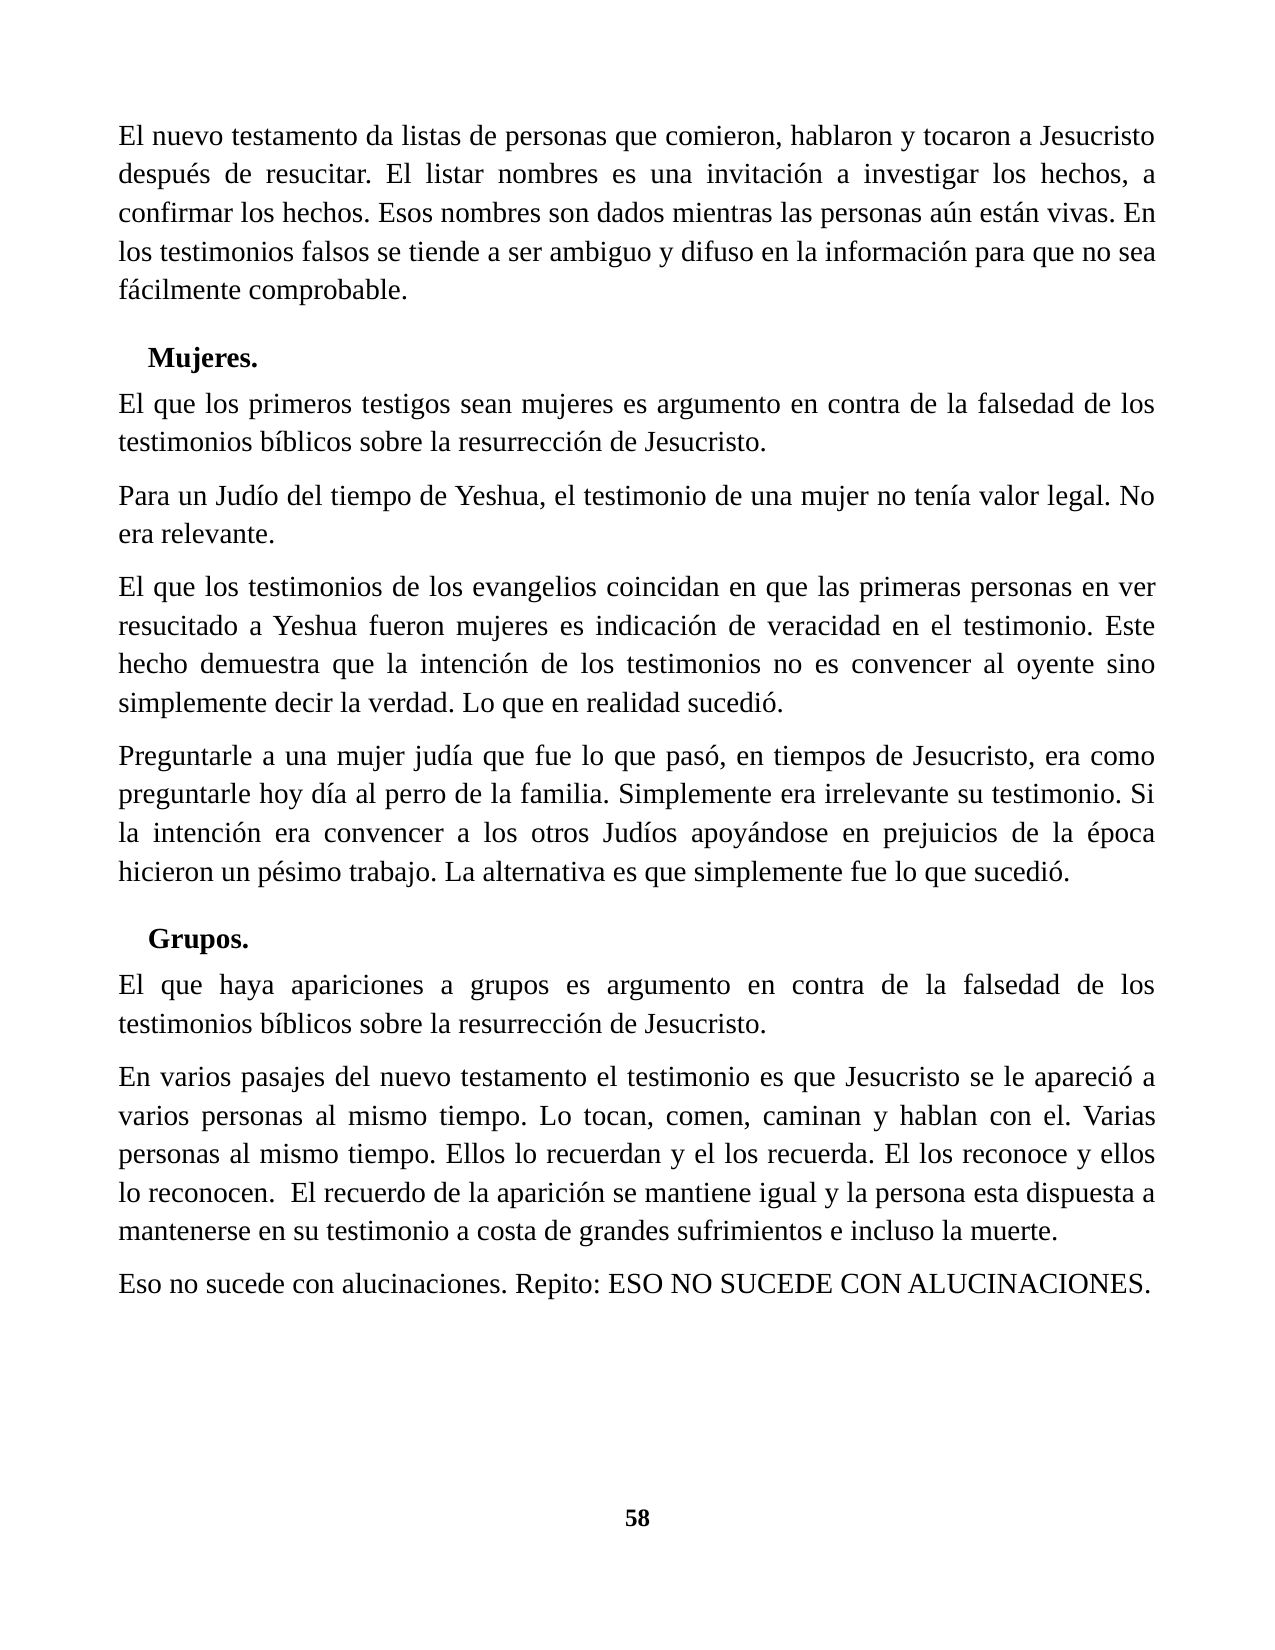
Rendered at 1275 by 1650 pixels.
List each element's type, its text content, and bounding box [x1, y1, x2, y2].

text El nuevo testamento da listas de personas que comieron, hablaron y tocaron a Jesucristo después de resucitar. El listar nombres es una invitación a investigar los hechos, a confirmar los hechos. Esos nombres son dados mientras las personas aún están vivas. En los testimonios falsos se tiende a ser ambiguo y difuso en la información para que no sea fácilmente comprobable. [118, 118, 1157, 306]
subtitle Mujeres. [148, 340, 1157, 373]
text El que los testimonios de los evangelios coincidan en que las primeras personas en ver resucitado a Yeshua fueron mujeres es indicación de veracidad en el testimonio. Este hecho demuestra que la intención de los testimonios no es convencer al oyente sino simplemente decir la verdad. Lo que en realidad sucedió. [118, 569, 1157, 718]
text En varios pasajes del nuevo testamento el testimonio es que Jesucristo se le apareció a varios personas al mismo tiempo. Lo tocan, comen, caminan y hablan con el. Varias personas al mismo tiempo. Ellos lo recuerdan y el los recuerda. El los reconoce y ellos lo reconocen. El recuerdo de la aparición se mantiene igual y la persona esta dispuesta a mantenerse en su testimonio a costa de grandes sufrimientos e incluso la muerte. [118, 1059, 1157, 1247]
subtitle Grupos. [148, 921, 1157, 955]
text Preguntarle a una mujer judía que fue lo que pasó, en tiempos de Jesucristo, era como preguntarle hoy día al perro de la familia. Simplemente era irrelevante su testimonio. Si la intención era convencer a los otros Judíos apoyándose en prejuicios de la época hicieron un pésimo trabajo. La alternativa es que simplemente fue lo que sucedió. [118, 738, 1157, 887]
text El que haya apariciones a grupos es argumento en contra de la falsedad de los testimonios bíblicos sobre la resurrección de Jesucristo. [118, 967, 1157, 1039]
text Para un Judío del tiempo de Yeshua, el testimonio de una mujer no tenía valor legal. No era relevante. [118, 478, 1157, 550]
text Eso no sucede con alucinaciones. Repito: ESO NO SUCEDE CON ALUCINACIONES. [118, 1266, 1157, 1300]
text El que los primeros testigos sean mujeres es argumento en contra de la falsedad de los testimonios bíblicos sobre la resurrección de Jesucristo. [118, 386, 1157, 458]
